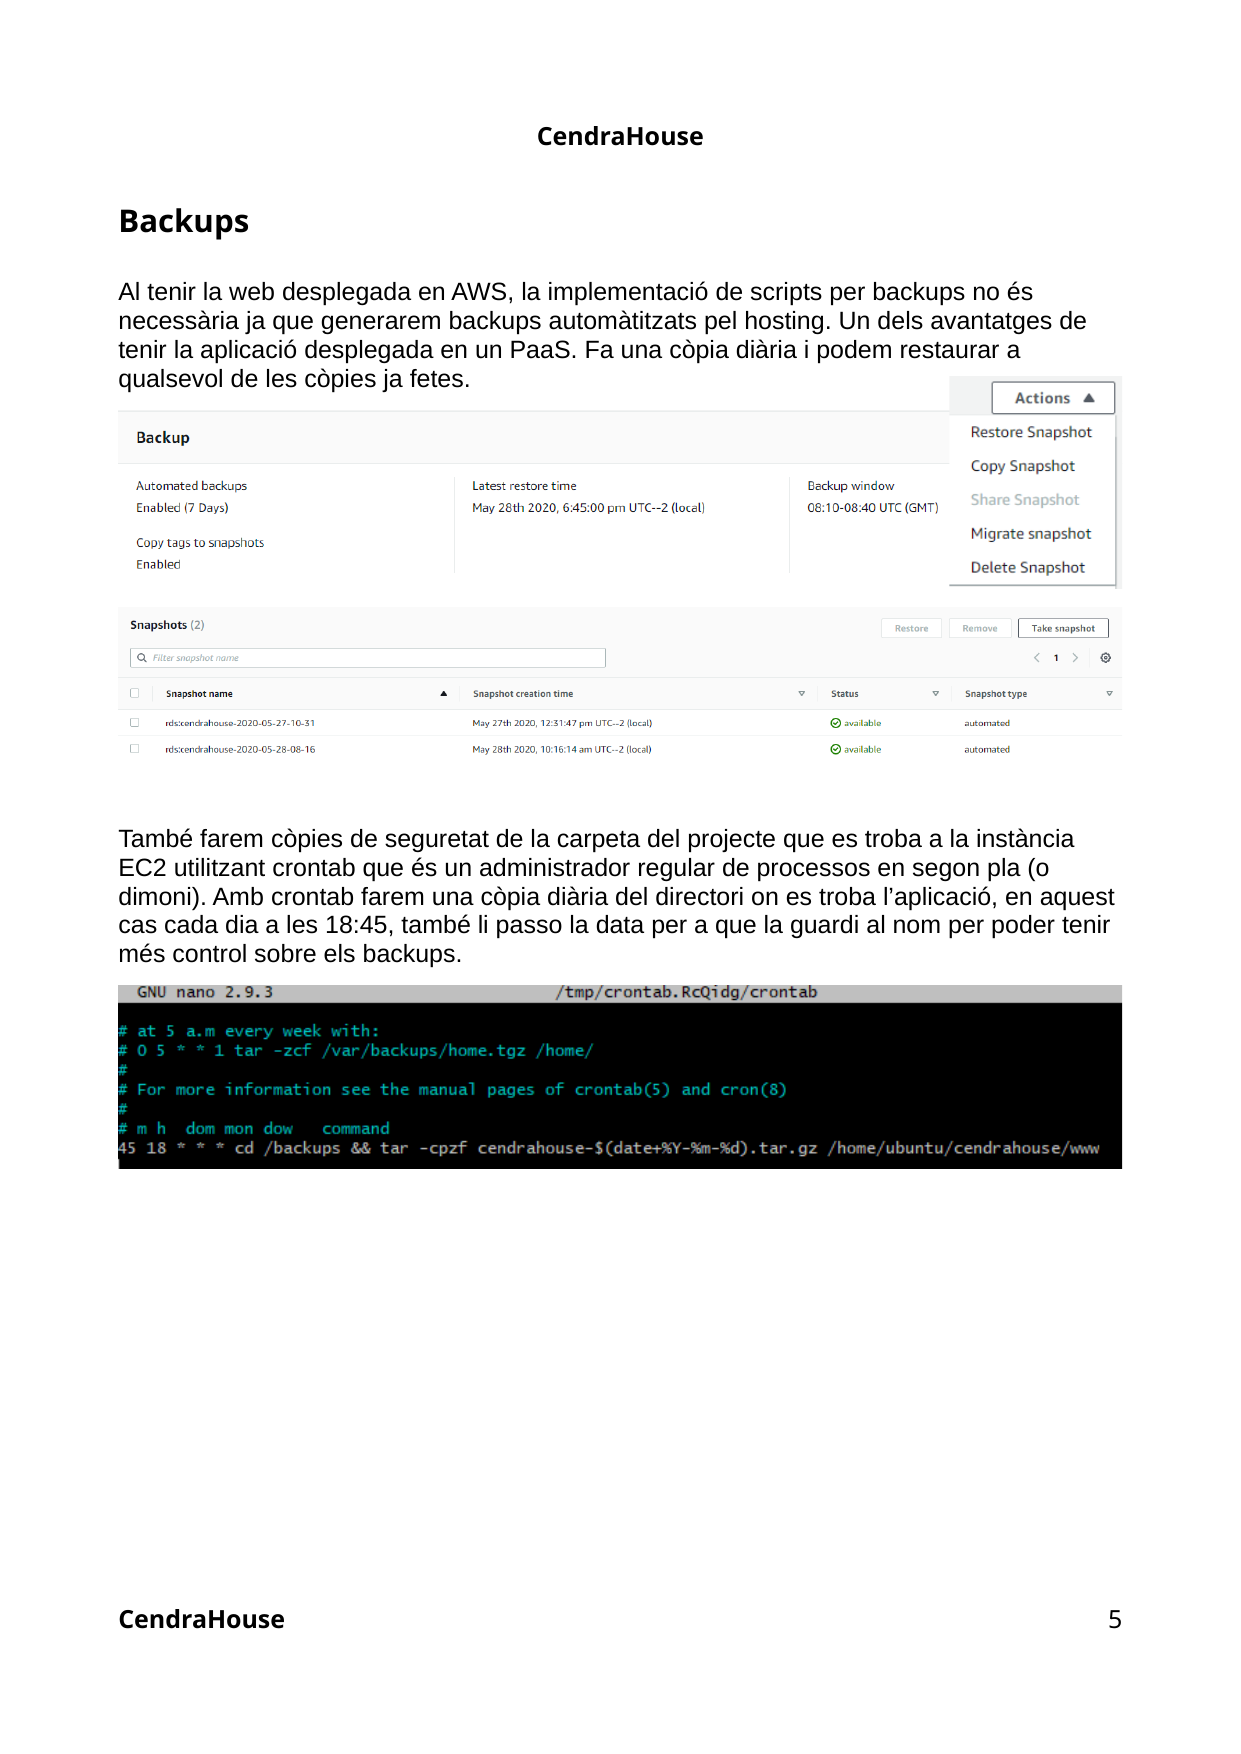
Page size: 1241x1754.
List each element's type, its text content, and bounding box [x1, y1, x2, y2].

list Al tenir la web desplegada en AWS, la implementació de scripts per backups no és necessària ja que generarem backups automàtitzats pel hosting. Un dels avantatges de tenir la aplicació desplegada en un PaaS. Fa una còpia diària i podem restaurar a qualsevol de les còpies ja fetes. [118, 277, 1122, 392]
picture [118, 607, 1123, 760]
list També farem còpies de seguretat de la carpeta del projecte que es troba a la instància EC2 utilitzant crontab que és un administrador regular de processos en segon pla (o dimoni). Amb crontab farem una còpia diària del directori on es troba l’aplicació, en aquest cas cada dia a les 18:45, també li passo la data per a que la guardi al nom per poder tenir més control sobre els backups. [118, 824, 1122, 968]
picture [118, 376, 1123, 589]
picture [118, 985, 1123, 1169]
subtitle Backups [118, 199, 1122, 242]
